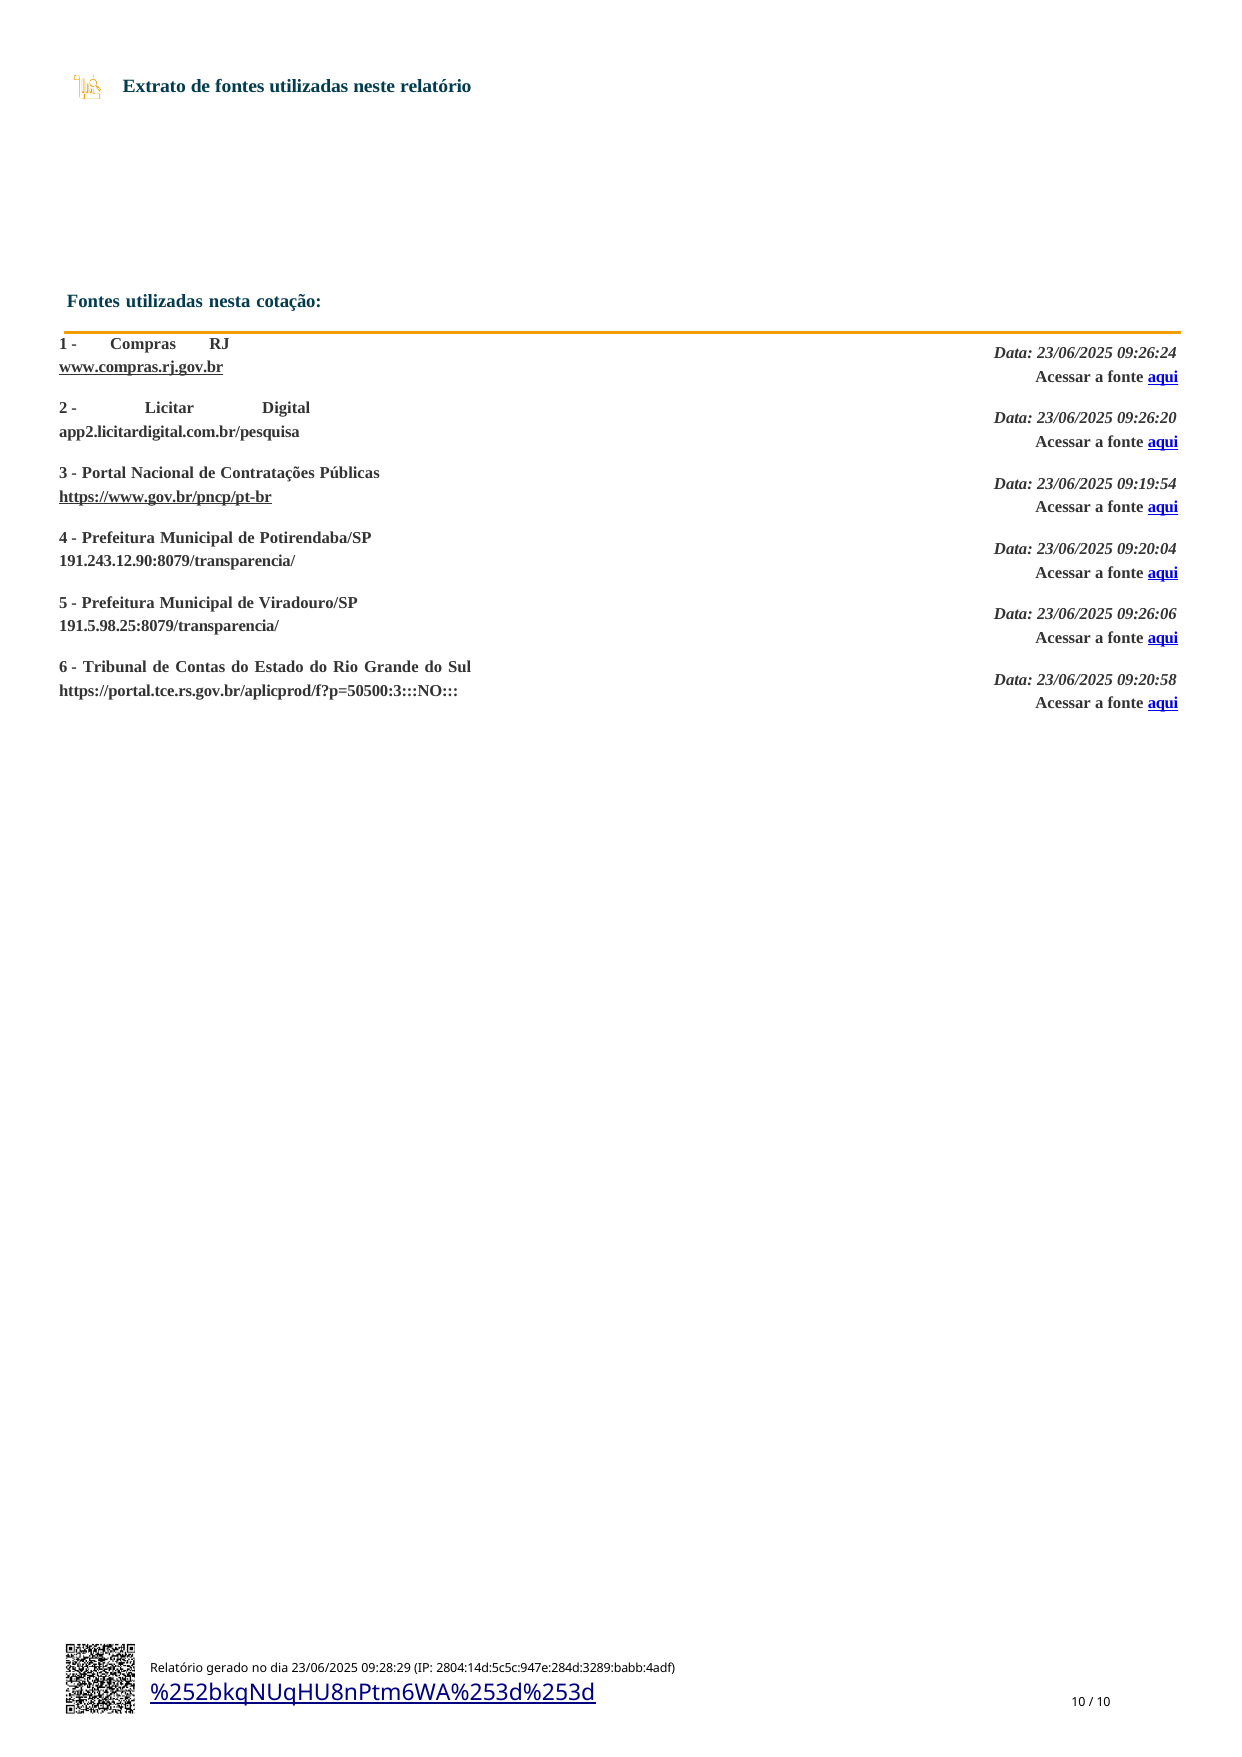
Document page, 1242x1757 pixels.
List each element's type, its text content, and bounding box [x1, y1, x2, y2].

list - Portal Nacional de Contratações Públicas https://www.gov.br/pncp/pt-br [59, 463, 380, 506]
text Extrato de fontes utilizadas neste relatório [122, 75, 1183, 97]
list - Prefeitura Municipal de Viradouro/SP 191.5.98.25:8079/transparencia/ [59, 592, 357, 635]
text ATENÇÃO - O Banco de Preços é uma solução tecnológica que atende aos parâmetros de pesquisa dispostos em Leis vigentes, Instruções Normativas, Acórdãos, Regulamentos, Decretos e Portarias. Sendo assim, por reunir diversas fontes governamentais, complementares e sites de domínio amplo, o sistema não é considerado uma fonte e, sim, um meio para que as pesquisas sejam realizadas de forma segura, ágil e eficaz. [81, 129, 1155, 220]
list - Prefeitura Municipal de Potirendaba/SP 191.243.12.90:8079/transparencia/ [59, 528, 371, 570]
text Acessar a fonte aqui [990, 432, 1178, 451]
text Acessar a fonte aqui [990, 497, 1178, 516]
text Acessar a fonte aqui [990, 367, 1178, 386]
text Acessar a fonte aqui [990, 628, 1178, 647]
text Data: 23/06/2025 09:20:58 [990, 669, 1178, 688]
text Data: 23/06/2025 09:26:20 [990, 408, 1178, 427]
text Data: 23/06/2025 09:19:54 [990, 473, 1178, 493]
list - Compras RJ www.compras.rj.gov.br [59, 333, 229, 376]
text Acessar a fonte aqui [990, 693, 1178, 712]
text Data: 23/06/2025 09:20:04 [990, 539, 1178, 558]
text Acessar a fonte aqui [990, 562, 1178, 582]
text Data: 23/06/2025 09:26:06 [990, 604, 1178, 623]
list - Licitar Digital app2.licitardigital.com.br/pesquisa [59, 398, 310, 441]
text Data: 23/06/2025 09:26:24 [990, 343, 1178, 362]
text Fontes utilizadas nesta cotação: [67, 290, 1183, 312]
list - Tribunal de Contas do Estado do Rio Grande do Sul https://portal.tce.rs.gov.br/aplicprod/f?p=50500:3:::NO::: [59, 657, 472, 700]
